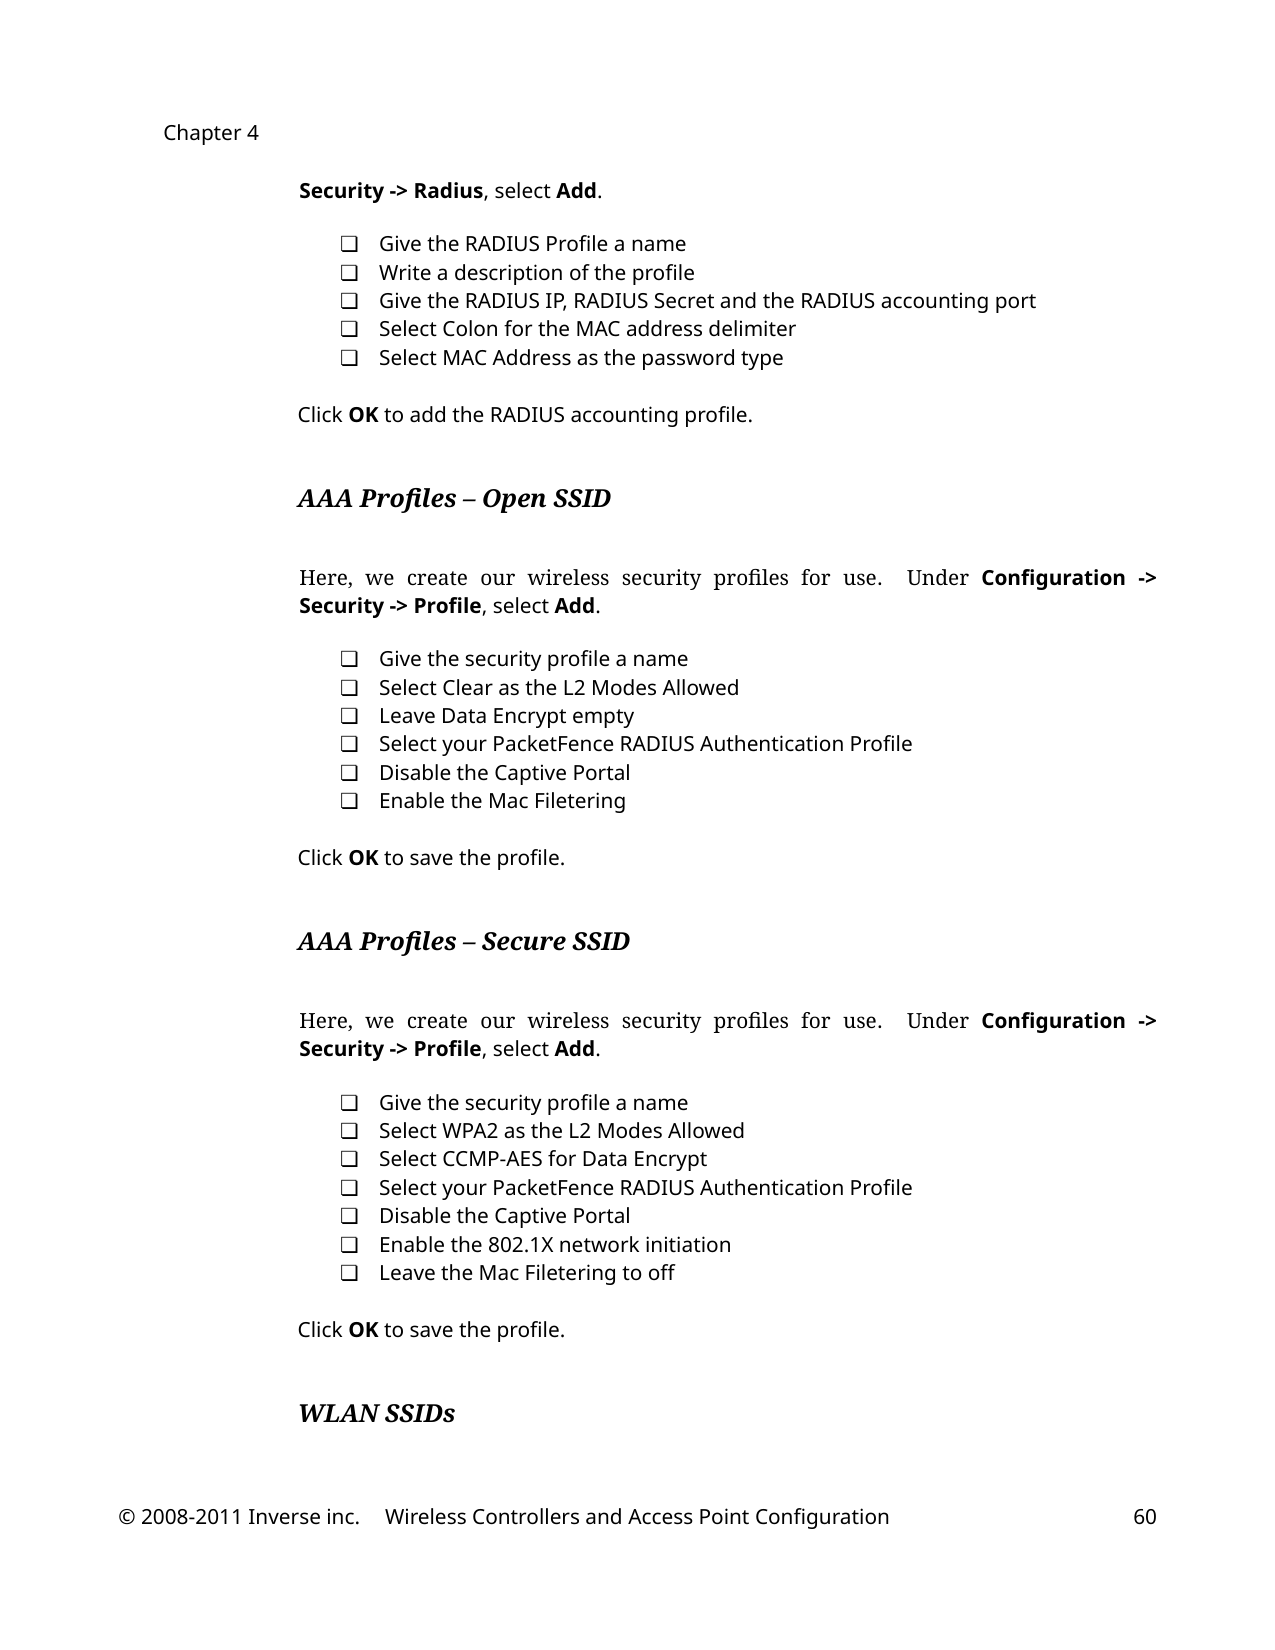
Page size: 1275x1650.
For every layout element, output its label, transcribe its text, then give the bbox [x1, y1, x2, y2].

list ❏ Disable the Captive Portal [340, 758, 1157, 786]
list ❏ Leave the Mac Filetering to off [340, 1258, 1157, 1287]
list ❏ Select MAC Address as the password type [340, 343, 1157, 371]
text Click OK to add the RADIUS accounting profile. [297, 400, 1157, 428]
list ❏ Write a description of the profile [340, 258, 1157, 286]
list ❏ Select CCMP-AES for Data Encrypt [340, 1144, 1157, 1173]
text Click OK to save the profile. [297, 843, 1157, 872]
list ❏ Select Colon for the MAC address delimiter [340, 314, 1157, 343]
list ❏ Give the security profile a name [340, 644, 1157, 673]
text Click OK to save the profile. [297, 1315, 1157, 1344]
list ❏ Leave Data Encrypt empty [340, 701, 1157, 729]
list ❏ Enable the Mac Filetering [340, 786, 1157, 815]
list ❏ Give the RADIUS Profile a name [340, 229, 1157, 258]
subtitle AAA Profiles – Open SSID [260, 480, 1157, 514]
list ❏ Select your PacketFence RADIUS Authentication Profile [340, 729, 1157, 758]
list ❏ Enable the 802.1X network initiation [340, 1230, 1157, 1258]
subtitle Here, we create our wireless security profiles for use. Under Configuration -> Security -> Profile, select Add. [299, 563, 1157, 619]
list ❏ Disable the Captive Portal [340, 1201, 1157, 1230]
list ❏ Select your PacketFence RADIUS Authentication Profile [340, 1173, 1157, 1201]
subtitle Security -> Radius, select Add. [299, 176, 1157, 204]
list ❏ Give the RADIUS IP, RADIUS Secret and the RADIUS accounting port [340, 286, 1157, 314]
subtitle AAA Profiles – Secure SSID [260, 924, 1157, 958]
list ❏ Select WPA2 as the L2 Modes Allowed [340, 1116, 1157, 1144]
list ❏ Give the security profile a name [340, 1088, 1157, 1116]
list ❏ Select Clear as the L2 Modes Allowed [340, 673, 1157, 701]
subtitle WLAN SSIDs [260, 1396, 1157, 1429]
subtitle Here, we create our wireless security profiles for use. Under Configuration -> Security -> Profile, select Add. [299, 1006, 1157, 1063]
